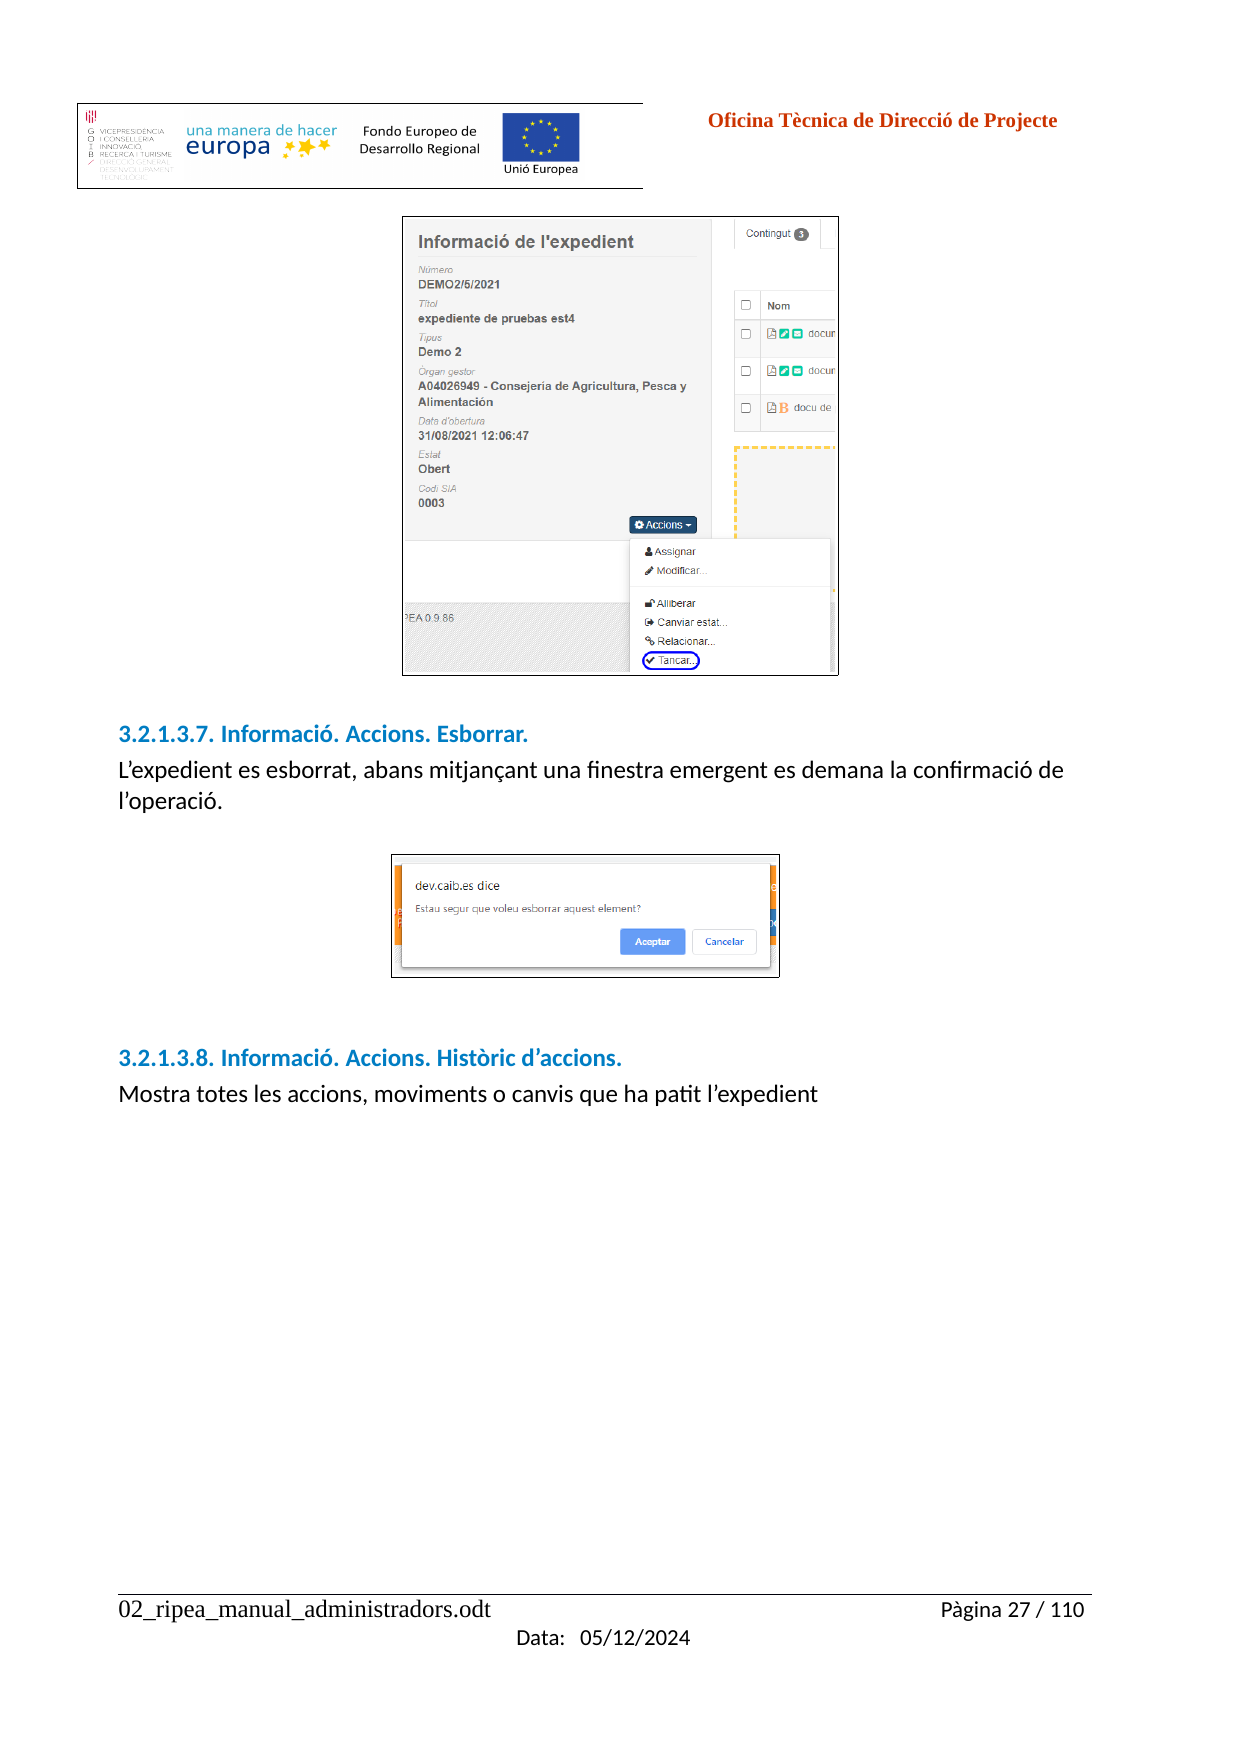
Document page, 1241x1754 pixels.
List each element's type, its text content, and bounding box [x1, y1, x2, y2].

picture [184, 108, 585, 182]
subtitle 3.2.1.3.7. Informació. Accions. Esborrar. [118, 718, 1122, 748]
text Mostra totes les accions, moviments o canvis que ha patit l’expedient [118, 1079, 1122, 1109]
text L’expedient es esborrat, abans mitjançant una finestra emergent es demana la confirmació de l’operació. [118, 755, 1122, 816]
picture [405, 219, 836, 672]
picture [394, 857, 777, 974]
picture [82, 108, 178, 182]
subtitle 3.2.1.3.8. Informació. Accions. Històric d’accions. [118, 1042, 1122, 1072]
